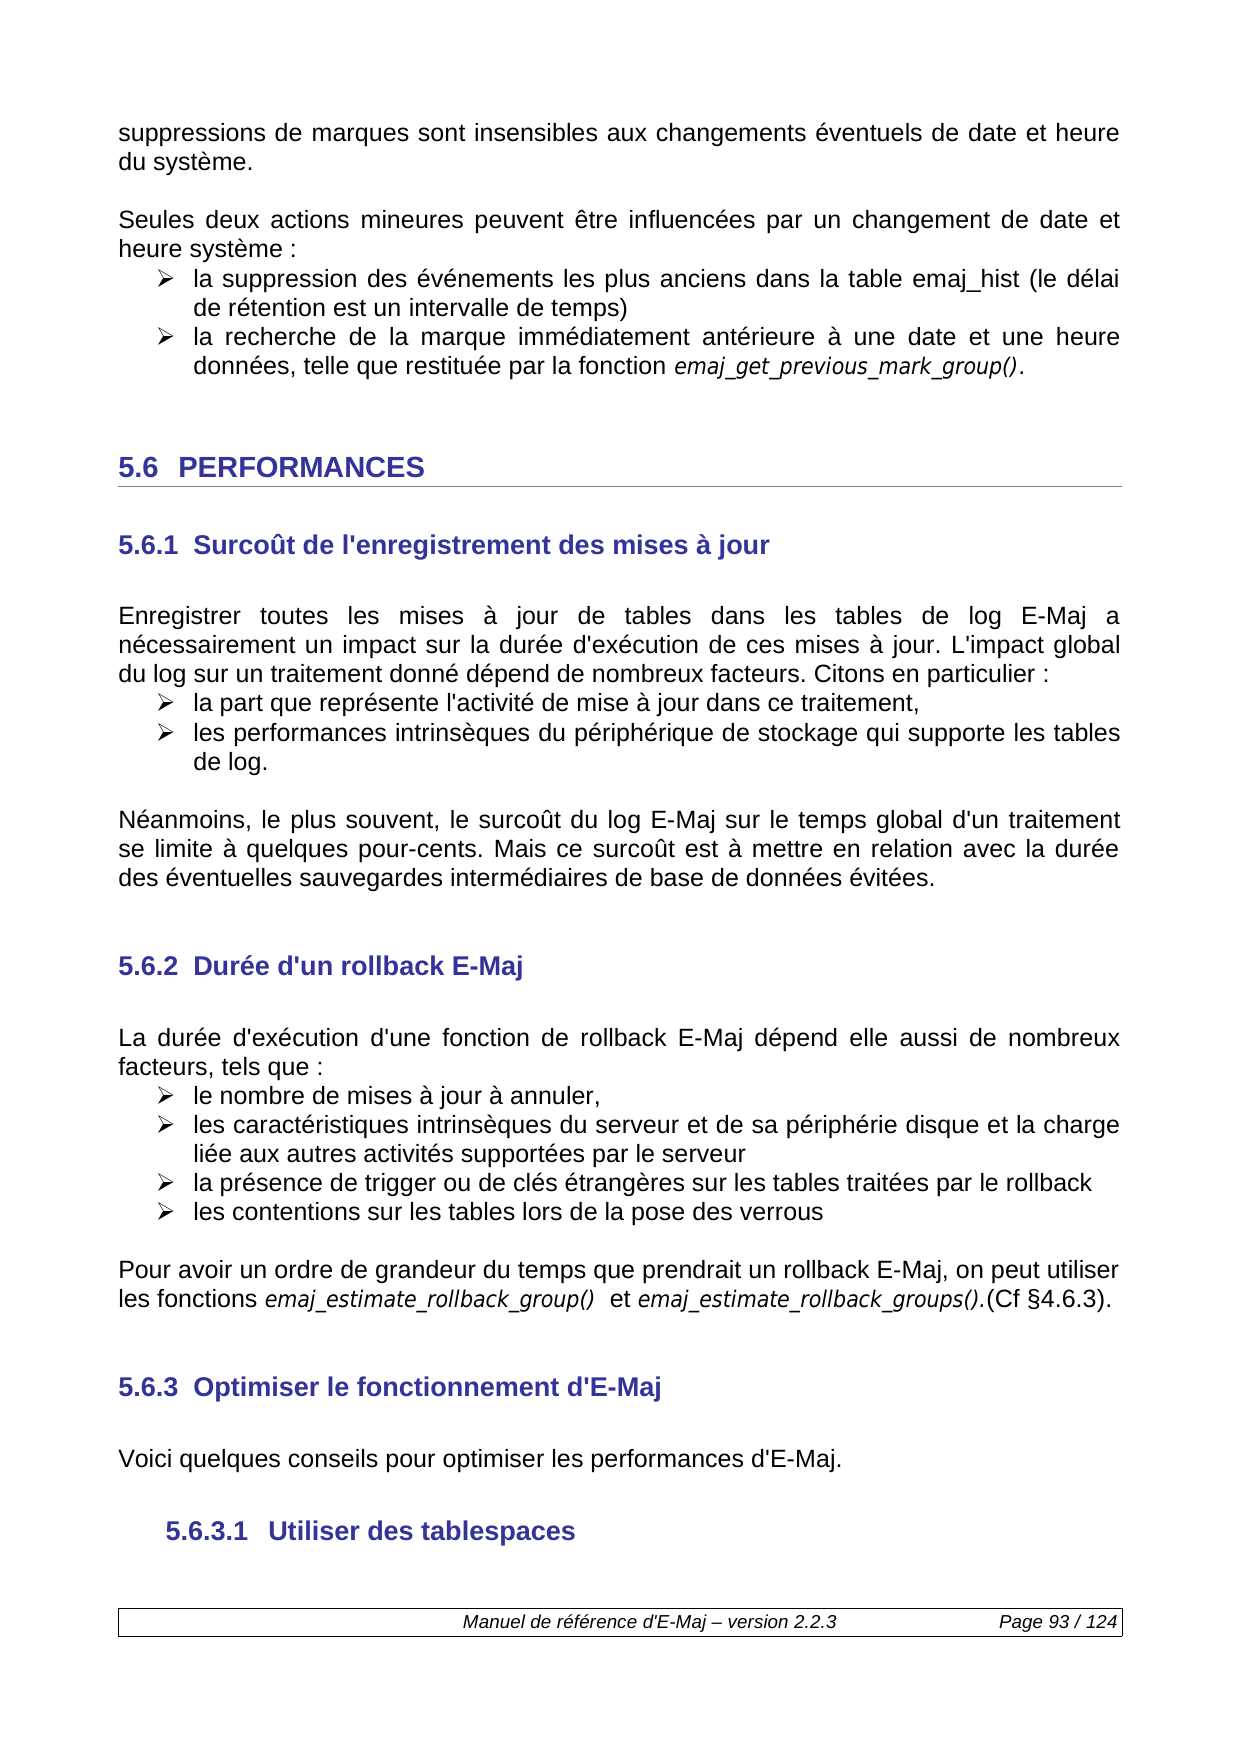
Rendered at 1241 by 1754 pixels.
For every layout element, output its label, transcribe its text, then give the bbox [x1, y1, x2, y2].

text La durée d'exécution d'une fonction de rollback E-Maj dépend elle aussi de nombreux facteurs, tels que : [118, 1022, 1122, 1081]
text suppressions de marques sont insensibles aux changements éventuels de date et heure du système. [118, 118, 1122, 176]
list la présence de trigger ou de clés étrangères sur les tables traitées par le rollback [156, 1168, 1122, 1197]
subtitle Durée d'un rollback E-Maj [118, 950, 1122, 981]
list la part que représente l'activité de mise à jour dans ce traitement, [156, 688, 1122, 717]
text Seules deux actions mineures peuvent être influencées par un changement de date et heure système : [118, 205, 1122, 263]
subtitle Surcoût de l'enregistrement des mises à jour [118, 528, 1122, 559]
list les contentions sur les tables lors de la pose des verrous [156, 1197, 1122, 1226]
text Néanmoins, le plus souvent, le surcoût du log E-Maj sur le temps global d'un traitement se limite à quelques pour-cents. Mais ce surcoût est à mettre en relation avec la durée des éventuelles sauvegardes intermédiaires de base de données évitées. [118, 804, 1122, 892]
subtitle Performances [118, 450, 1122, 486]
list les performances intrinsèques du périphérique de stockage qui supporte les tables de log. [156, 717, 1122, 776]
subtitle Utiliser des tablespaces [165, 1514, 1122, 1546]
list les caractéristiques intrinsèques du serveur et de sa périphérie disque et la charge liée aux autres activités supportées par le serveur [156, 1110, 1122, 1168]
list le nombre de mises à jour à annuler, [156, 1081, 1122, 1110]
text Enregistrer toutes les mises à jour de tables dans les tables de log E-Maj a nécessairement un impact sur la durée d'exécution de ces mises à jour. L'impact global du log sur un traitement donné dépend de nombreux facteurs. Citons en particulier : [118, 601, 1122, 688]
text Voici quelques conseils pour optimiser les performances d'E-Maj. [118, 1444, 1122, 1473]
subtitle Optimiser le fonctionnement d'E-Maj [118, 1371, 1122, 1402]
list la suppression des événements les plus anciens dans la table emaj_hist (le délai de rétention est un intervalle de temps) [156, 263, 1122, 322]
list la recherche de la marque immédiatement antérieure à une date et une heure données, telle que restituée par la fonction emaj_get_previous_mark_group(). [156, 322, 1122, 380]
text Pour avoir un ordre de grandeur du temps que prendrait un rollback E-Maj, on peut utiliser les fonctions emaj_estimate_rollback_group() et emaj_estimate_rollback_groups().(Cf §4.6.3). [118, 1255, 1122, 1313]
